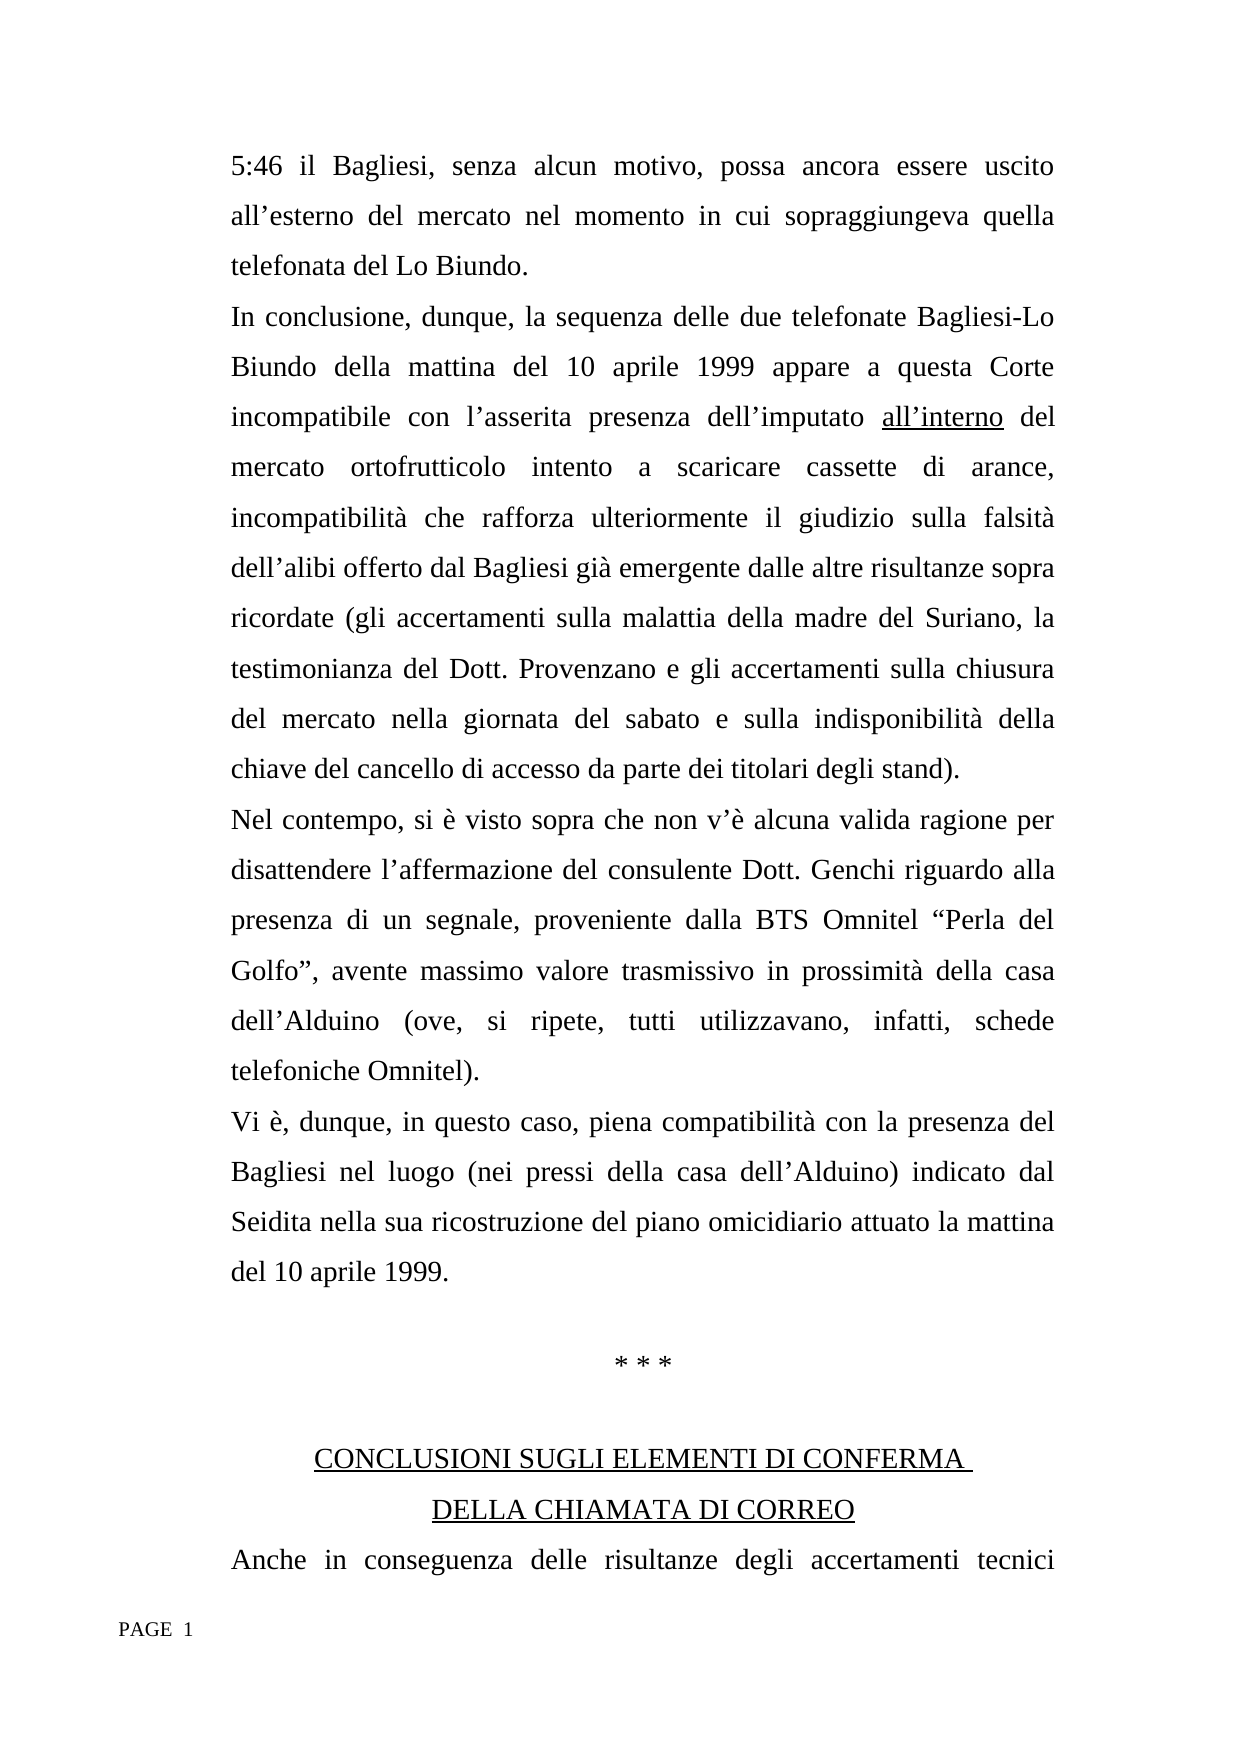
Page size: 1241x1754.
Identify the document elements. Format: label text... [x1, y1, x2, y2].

text * * * [231, 1348, 1056, 1382]
text DELLA CHIAMATA DI CORREO [231, 1492, 1056, 1525]
text In conclusione, dunque, la sequenza delle due telefonate Bagliesi-Lo Biundo della mattina del 10 aprile 1999 appare a questa Corte incompatibile con l’asserita presenza dell’imputato all’interno del mercato ortofrutticolo intento a scaricare cassette di arance, incompatibilità che rafforza ulteriormente il giudizio sulla falsità dell’alibi offerto dal Bagliesi già emergente dalle altre risultanze sopra ricordate (gli accertamenti sulla malattia della madre del Suriano, la testimonianza del Dott. Provenzano e gli accertamenti sulla chiusura del mercato nella giornata del sabato e sulla indisponibilità della chiave del cancello di accesso da parte dei titolari degli stand). [231, 299, 1056, 785]
text 5:46 il Bagliesi, senza alcun motivo, possa ancora essere uscito all’esterno del mercato nel momento in cui sopraggiungeva quella telefonata del Lo Biundo. [231, 148, 1056, 282]
text CONCLUSIONI SUGLI ELEMENTI DI CONFERMA [231, 1441, 1056, 1475]
text Vi è, dunque, in questo caso, piena compatibilità con la presenza del Bagliesi nel luogo (nei pressi della casa dell’Alduino) indicato dal Seidita nella sua ricostruzione del piano omicidiario attuato la mattina del 10 aprile 1999. [231, 1104, 1056, 1288]
text Nel contempo, si è visto sopra che non v’è alcuna valida ragione per disattendere l’affermazione del consulente Dott. Genchi riguardo alla presenza di un segnale, proveniente dalla BTS Omnitel “Perla del Golfo”, avente massimo valore trasmissivo in prossimità della casa dell’Alduino (ove, si ripete, tutti utilizzavano, infatti, schede telefoniche Omnitel). [231, 802, 1056, 1087]
text Anche in conseguenza delle risultanze degli accertamenti tecnici [231, 1542, 1056, 1576]
